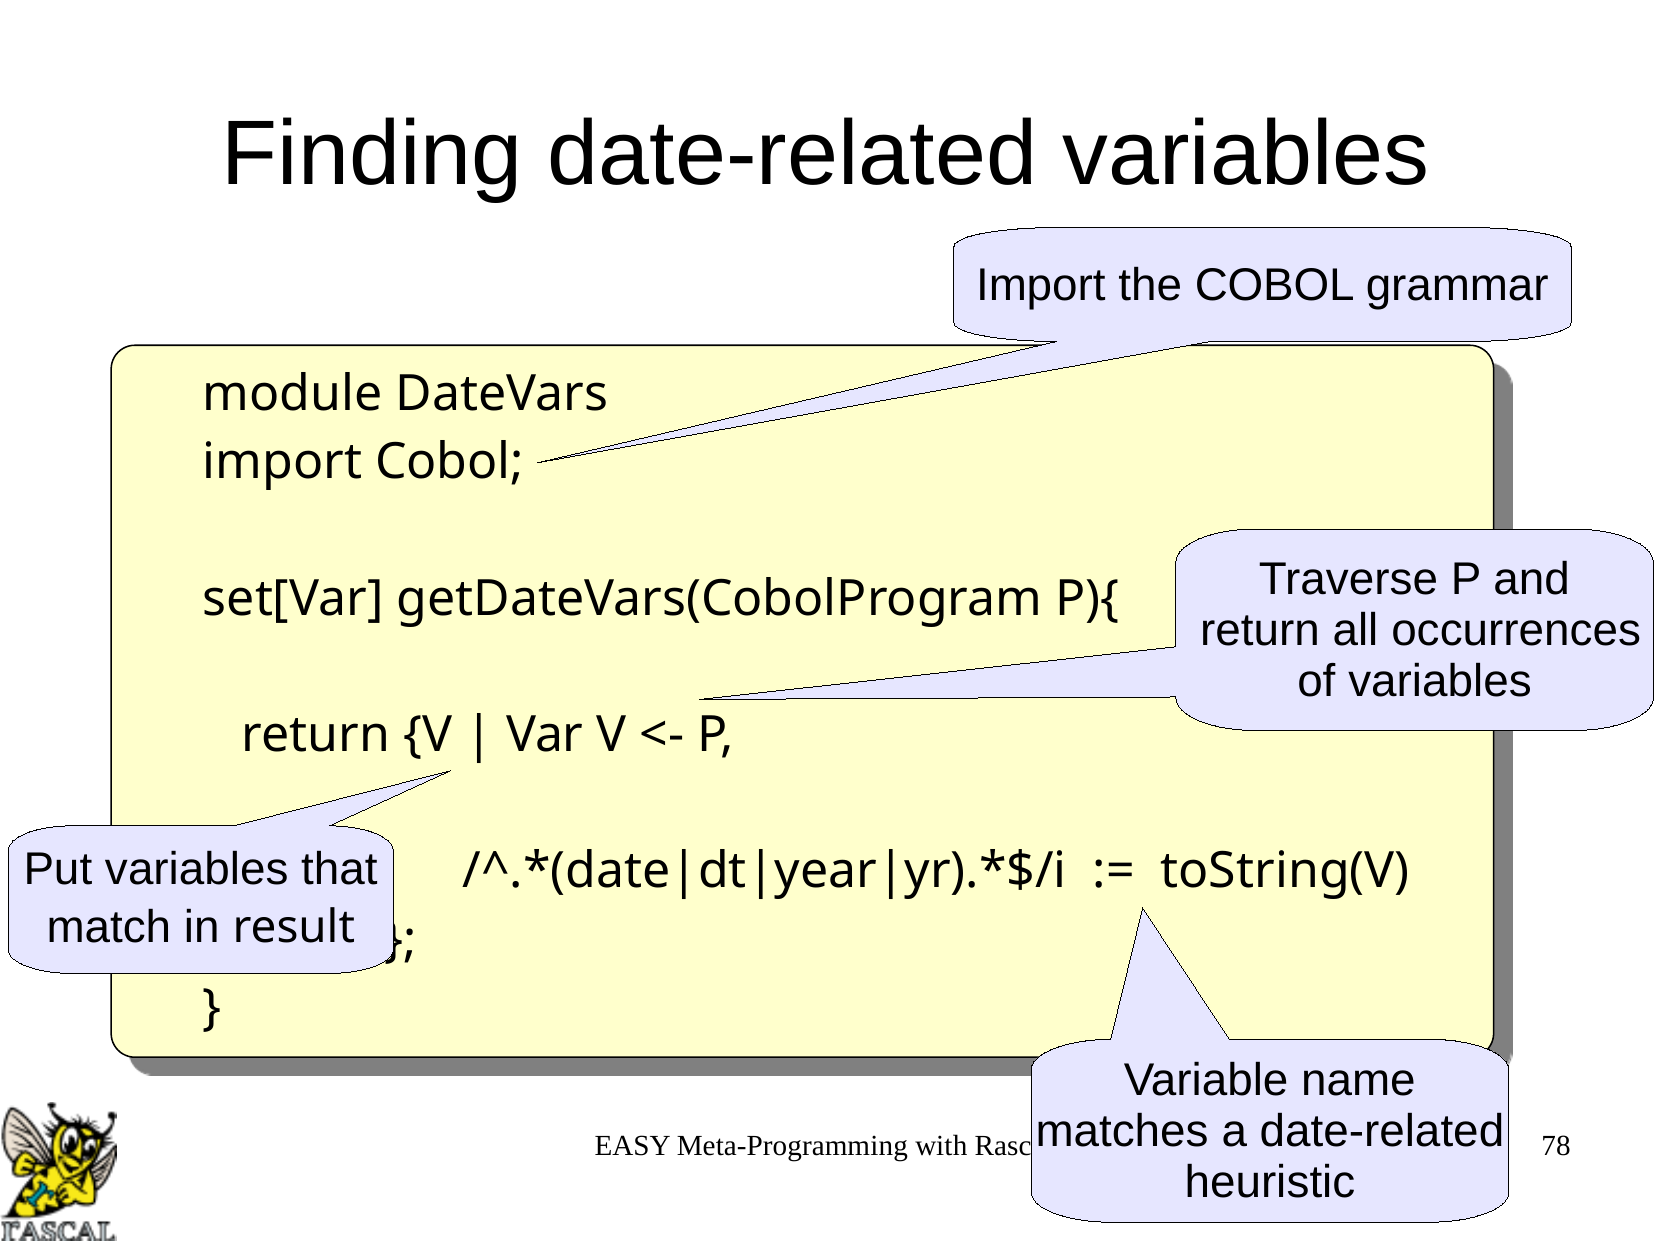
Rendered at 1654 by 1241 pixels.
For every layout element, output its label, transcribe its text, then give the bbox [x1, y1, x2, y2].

text_box module DateVars import Cobol; set[Var] getDateVars(CobolProgram P){ return {V | Var V <- P, /^.*(date|dt|year|yr).*$/i := toString(V) }; } [188, 349, 1611, 1060]
text_box Variable name matches a date-related heuristic [1031, 907, 1509, 1223]
text_box [1174, 345, 1483, 349]
text_box Put variables that match in result [8, 770, 451, 974]
text_box [111, 345, 1037, 825]
title Finding date-related variables [82, 49, 1571, 257]
picture [0, 1102, 117, 1241]
text_box Import the COBOL grammar [537, 227, 1572, 463]
text_box [111, 974, 188, 1058]
text_box Traverse P and return all occurrences of variables [699, 529, 1654, 731]
